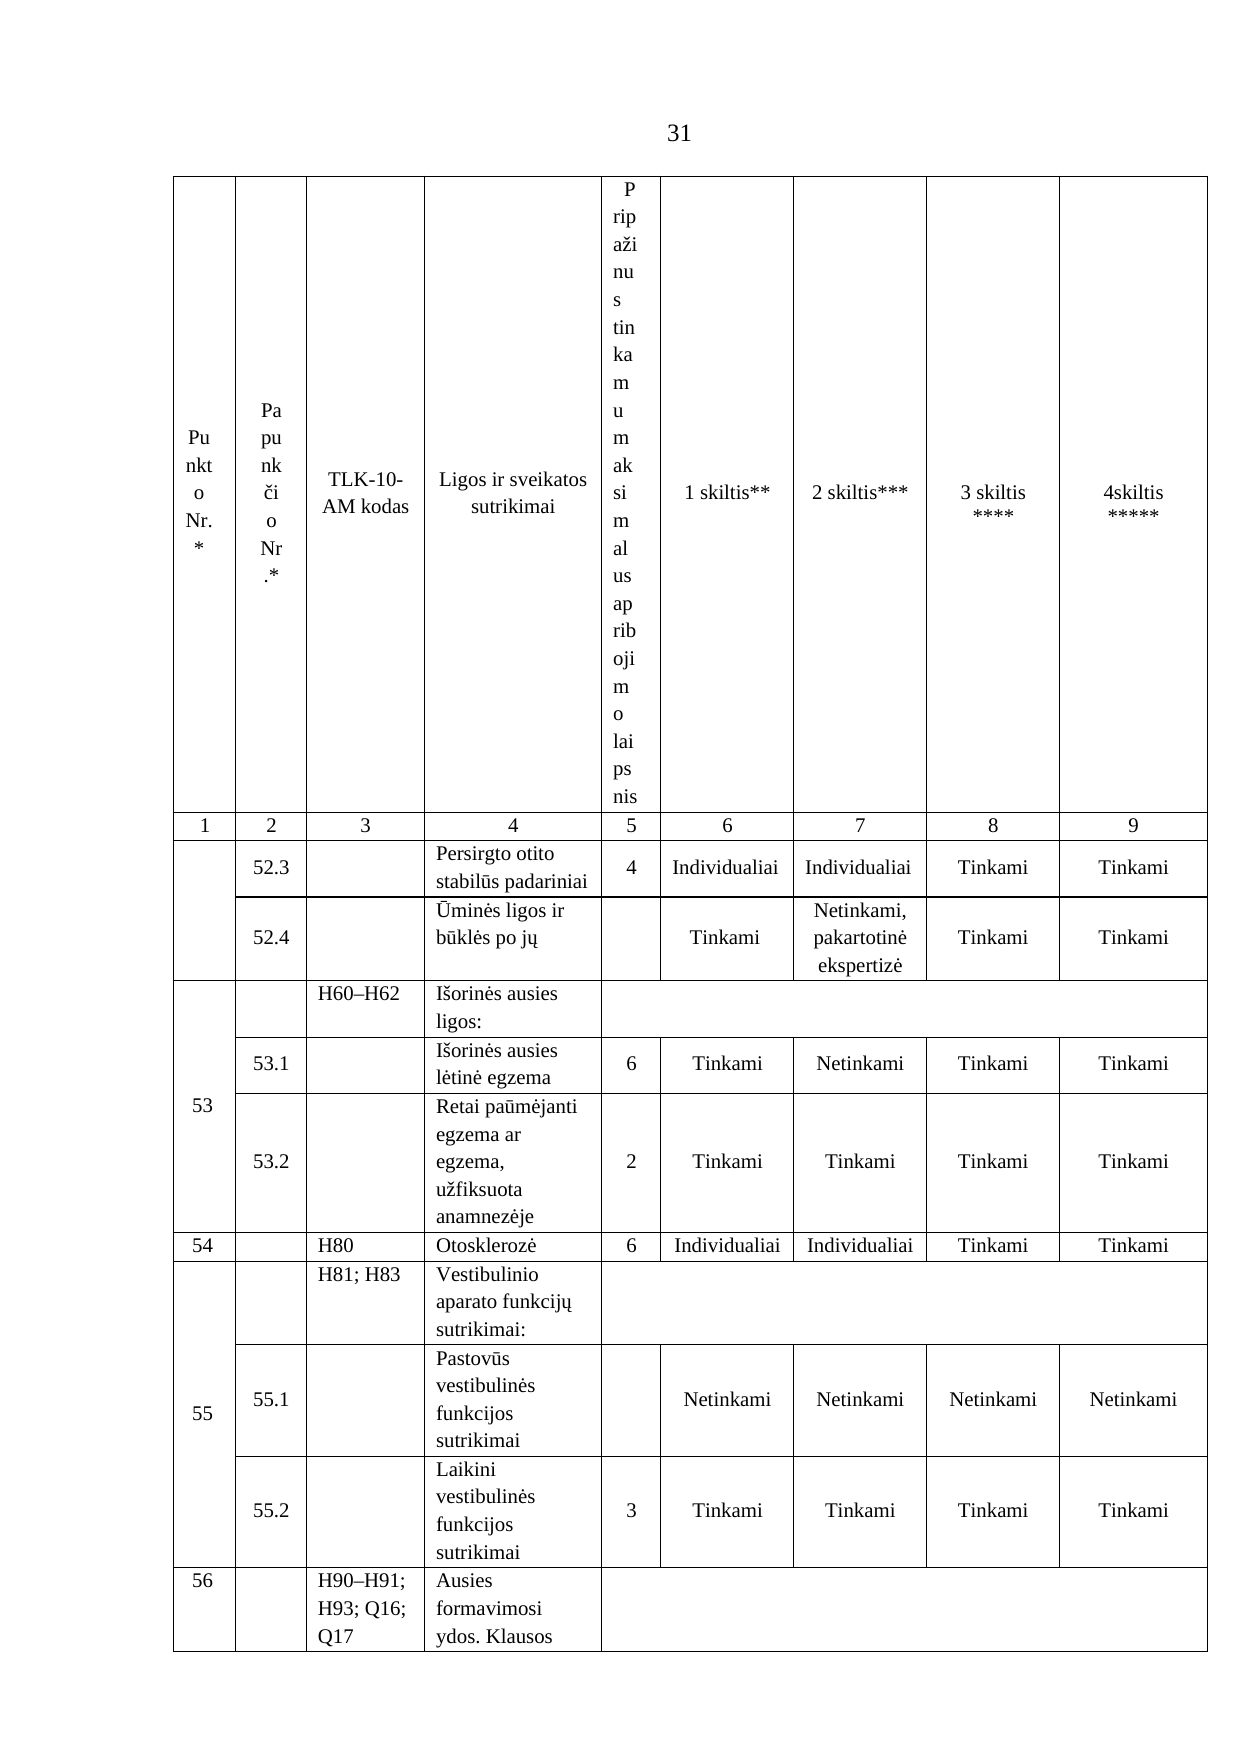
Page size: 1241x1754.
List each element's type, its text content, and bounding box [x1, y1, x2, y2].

table_cell [174, 841, 235, 980]
table_cell Individualiai [661, 841, 793, 896]
table_cell H90–H91; H93; Q16; Q17 [307, 1568, 424, 1651]
table_cell 53 [174, 981, 235, 1232]
table_header Ligos ir sveikatos sutrikimai [425, 177, 601, 812]
table_cell 3 [307, 813, 424, 840]
table_cell 6 [602, 1233, 660, 1261]
table_cell 52.3 [236, 841, 306, 896]
table_cell Retai paūmėjanti egzema ar egzema, užfiksuota anamnezėje [425, 1094, 601, 1232]
table_header Papunkčio Nr.* [236, 177, 306, 812]
table_cell Netinkami [927, 1345, 1059, 1456]
table_cell Tinkami [927, 1038, 1059, 1093]
table_cell Tinkami [927, 1233, 1059, 1261]
table_header Punkto Nr.* [174, 177, 235, 812]
table_cell 3 [602, 1457, 660, 1567]
table_cell Ausies formavimosi ydos. Klausos [425, 1568, 601, 1651]
table_cell 54 [174, 1233, 235, 1261]
table_header 3 skiltis **** [927, 177, 1059, 812]
table_cell Tinkami [1060, 841, 1207, 896]
table_cell Netinkami [794, 1038, 926, 1093]
table_cell 7 [794, 813, 926, 840]
table_cell H81; H83 [307, 1262, 424, 1344]
table_cell 2 [602, 1094, 660, 1232]
table_cell 53.2 [236, 1094, 306, 1232]
table_cell Tinkami [1060, 1457, 1207, 1567]
table_cell [236, 981, 306, 1037]
table_cell [307, 1345, 424, 1456]
table_cell 8 [927, 813, 1059, 840]
table_cell Tinkami [661, 1457, 793, 1567]
table_cell [602, 981, 1207, 1037]
table_cell 4 [425, 813, 601, 840]
table_cell Tinkami [1060, 1094, 1207, 1232]
table_cell 55.1 [236, 1345, 306, 1456]
table_cell Individualiai [794, 841, 926, 896]
table_cell [307, 1094, 424, 1232]
table_cell Tinkami [661, 1094, 793, 1232]
table_cell [602, 1568, 1207, 1651]
table_cell Ūminės ligos ir būklės po jų [425, 898, 601, 980]
table_cell [602, 1262, 1207, 1344]
table_cell Tinkami [661, 1038, 793, 1093]
table_cell Išorinės ausies ligos: [425, 981, 601, 1037]
table_cell [236, 1262, 306, 1344]
table_header Pripažinus tinkamu maksimalus apribojimo laipsnis [602, 177, 660, 812]
table_header 4skiltis ***** [1060, 177, 1207, 812]
table_cell Tinkami [1060, 898, 1207, 980]
table_cell Individualiai [661, 1233, 793, 1261]
table_cell [236, 1233, 306, 1261]
table_cell Tinkami [794, 1457, 926, 1567]
table_cell Persirgto otito stabilūs padariniai [425, 841, 601, 896]
table_cell H60–H62 [307, 981, 424, 1037]
table_cell H80 [307, 1233, 424, 1261]
table_cell [602, 1345, 660, 1456]
table_cell Tinkami [1060, 1038, 1207, 1093]
table_cell 56 [174, 1568, 235, 1651]
table_cell Tinkami [927, 1094, 1059, 1232]
table_cell [307, 841, 424, 896]
table_header 2 skiltis*** [794, 177, 926, 812]
table_cell 4 [602, 841, 660, 896]
table_cell [307, 1038, 424, 1093]
table_cell Tinkami [927, 841, 1059, 896]
table_cell [307, 898, 424, 980]
table_cell 6 [602, 1038, 660, 1093]
table_cell 9 [1060, 813, 1207, 840]
table_cell 5 [602, 813, 660, 840]
table_cell Tinkami [927, 898, 1059, 980]
table_cell Tinkami [1060, 1233, 1207, 1261]
table_cell Laikini vestibulinės funkcijos sutrikimai [425, 1457, 601, 1567]
table_cell Netinkami, pakartotinė ekspertizė [794, 898, 926, 980]
table_cell Netinkami [794, 1345, 926, 1456]
table_cell Pastovūs vestibulinės funkcijos sutrikimai [425, 1345, 601, 1456]
table_cell 55 [174, 1262, 235, 1567]
table_cell 6 [661, 813, 793, 840]
table_header 1 skiltis** [661, 177, 793, 812]
table_cell Išorinės ausies lėtinė egzema [425, 1038, 601, 1093]
table_cell Individualiai [794, 1233, 926, 1261]
table_cell 1 [174, 813, 235, 840]
table_cell Otosklerozė [425, 1233, 601, 1261]
table_cell Netinkami [1060, 1345, 1207, 1456]
table_cell 52.4 [236, 898, 306, 980]
table_cell 55.2 [236, 1457, 306, 1567]
table_cell Tinkami [927, 1457, 1059, 1567]
table_cell Netinkami [661, 1345, 793, 1456]
table_cell [307, 1457, 424, 1567]
table_cell 53.1 [236, 1038, 306, 1093]
table_cell [602, 898, 660, 980]
table_cell 2 [236, 813, 306, 840]
table_header TLK-10-AM kodas [307, 177, 424, 812]
table_cell Tinkami [661, 898, 793, 980]
table_cell Tinkami [794, 1094, 926, 1232]
table_cell [236, 1568, 306, 1651]
table_cell Vestibulinio aparato funkcijų sutrikimai: [425, 1262, 601, 1344]
